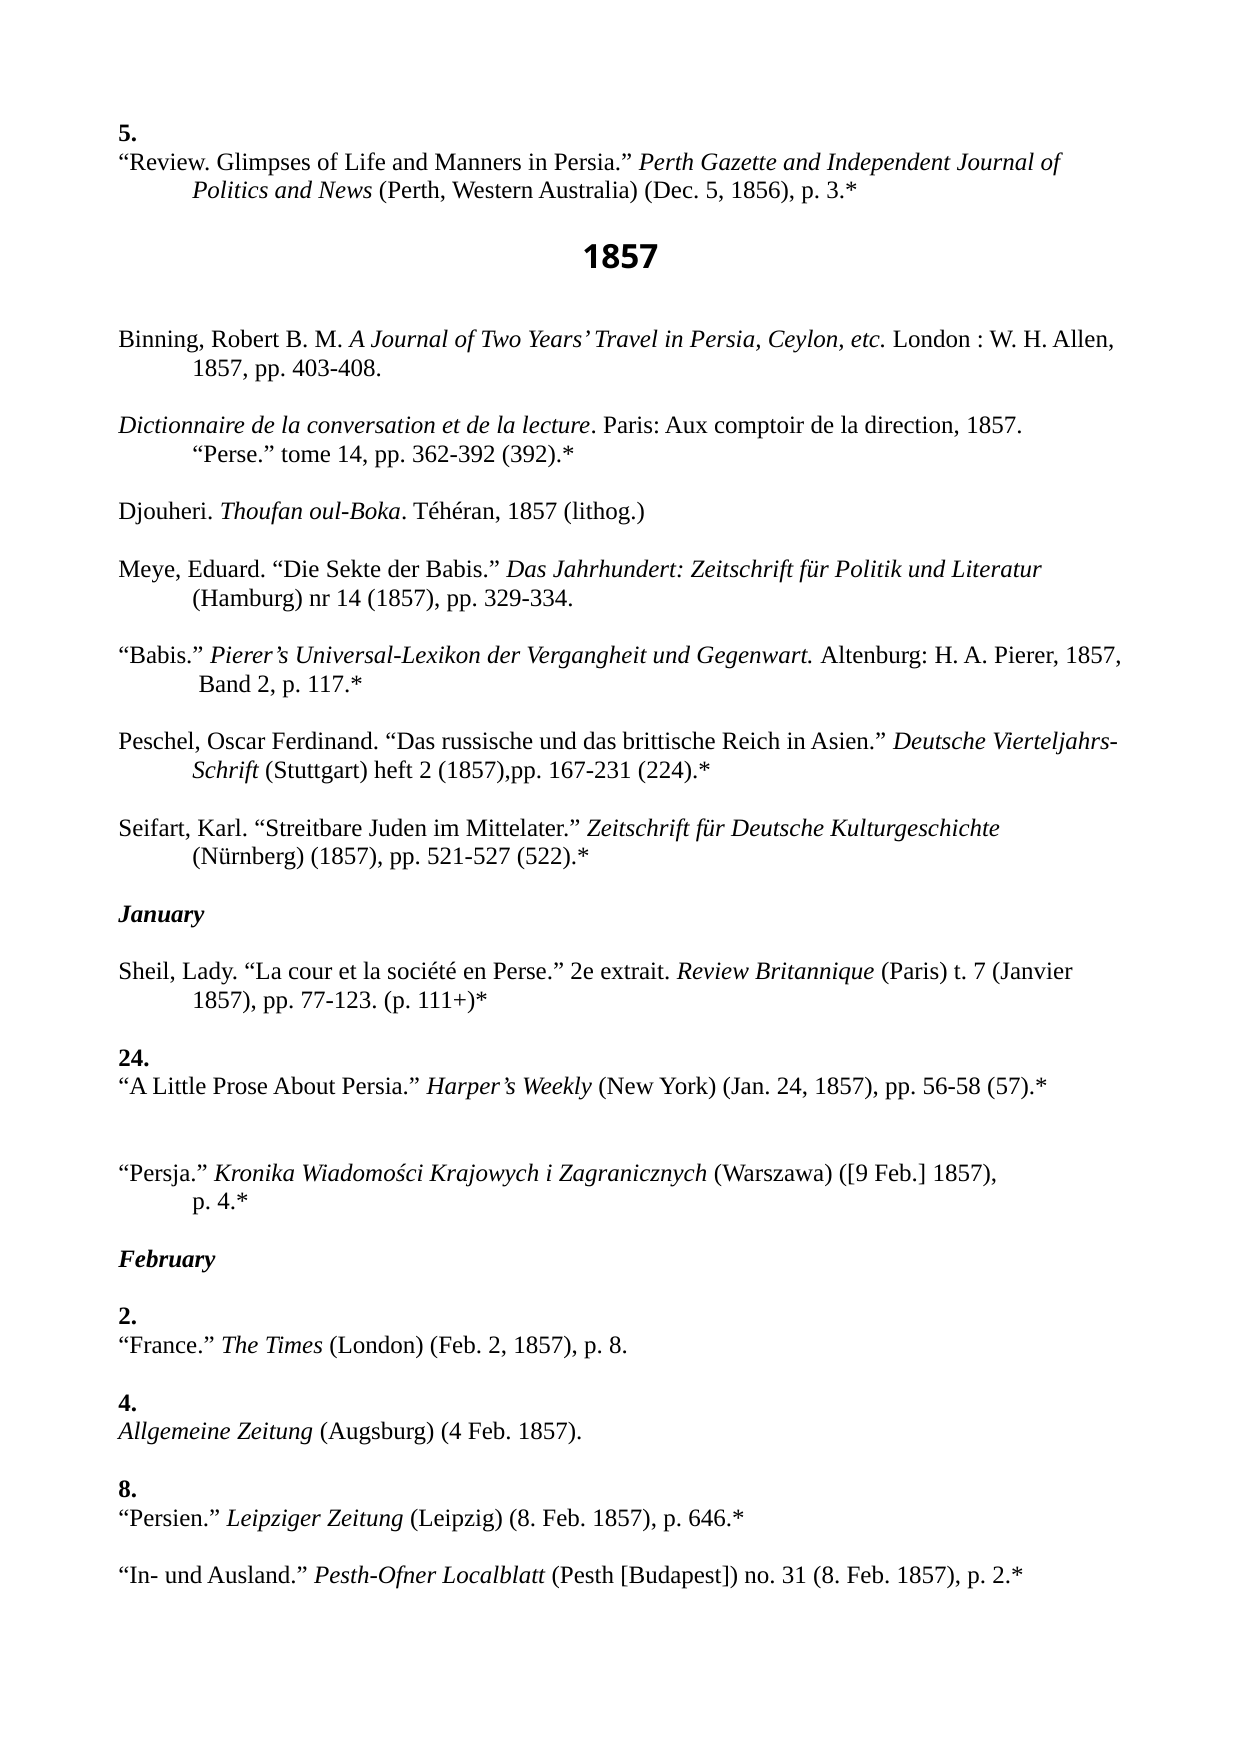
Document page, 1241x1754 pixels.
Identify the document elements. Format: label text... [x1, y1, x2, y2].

text 24. [118, 1043, 1122, 1071]
text p. 4.* [118, 1186, 1122, 1215]
text 1857 [118, 233, 1122, 278]
text Meye, Eduard. “Die Sekte der Babis.” Das Jahrhundert: Zeitschrift für Politik und Literatur (Hamburg) nr 14 (1857), pp. 329-334. [118, 554, 1122, 611]
text January [118, 899, 1122, 928]
text Binning, Robert B. M. A Journal of Two Years’ Travel in Persia, Ceylon, etc. London : W. H. Allen, 1857, pp. 403-408. [118, 324, 1122, 381]
text 8. [118, 1474, 1122, 1503]
text February [118, 1244, 1122, 1273]
text Dictionnaire de la conversation et de la lecture. Paris: Aux comptoir de la direction, 1857. [118, 410, 1122, 439]
text Seifart, Karl. “Streitbare Juden im Mittelater.” Zeitschrift für Deutsche Kulturgeschichte (Nürnberg) (1857), pp. 521-527 (522).* [118, 813, 1122, 870]
text Djouheri. Thoufan oul-Boka. Téhéran, 1857 (lithog.) [118, 496, 1122, 525]
text “Babis.” Pierer’s Universal-Lexikon der Vergangheit und Gegenwart. Altenburg: H. A. Pierer, 1857, [118, 640, 1122, 669]
text Allgemeine Zeitung (Augsburg) (4 Feb. 1857). [118, 1416, 1122, 1445]
text “In- und Ausland.” Pesth-Ofner Localblatt (Pesth [Budapest]) no. 31 (8. Feb. 1857), p. 2.* [118, 1560, 1122, 1589]
text “A Little Prose About Persia.” Harper’s Weekly (New York) (Jan. 24, 1857), pp. 56-58 (57).* [118, 1071, 1122, 1100]
text “Perse.” tome 14, pp. 362-392 (392).* [118, 439, 1122, 468]
text Peschel, Oscar Ferdinand. “Das russische und das brittische Reich in Asien.” Deutsche Vierteljahrs- Schrift (Stuttgart) heft 2 (1857),pp. 167-231 (224).* [118, 726, 1122, 784]
text Sheil, Lady. “La cour et la société en Perse.” 2e extrait. Review Britannique (Paris) t. 7 (Janvier 1857), pp. 77-123. (p. 111+)* [118, 956, 1122, 1014]
text 4. [118, 1388, 1122, 1416]
text 5. [118, 118, 1122, 147]
text 2. [118, 1301, 1122, 1330]
text Band 2, p. 117.* [118, 669, 1122, 698]
text “France.” The Times (London) (Feb. 2, 1857), p. 8. [118, 1330, 1122, 1359]
text “Persja.” Kronika Wiadomości Krajowych i Zagranicznych (Warszawa) ([9 Feb.] 1857), [118, 1158, 1122, 1186]
text “Persien.” Leipziger Zeitung (Leipzig) (8. Feb. 1857), p. 646.* [118, 1503, 1122, 1531]
text “Review. Glimpses of Life and Manners in Persia.” Perth Gazette and Independent Journal of Politics and News (Perth, Western Australia) (Dec. 5, 1856), p. 3.* [118, 147, 1122, 204]
